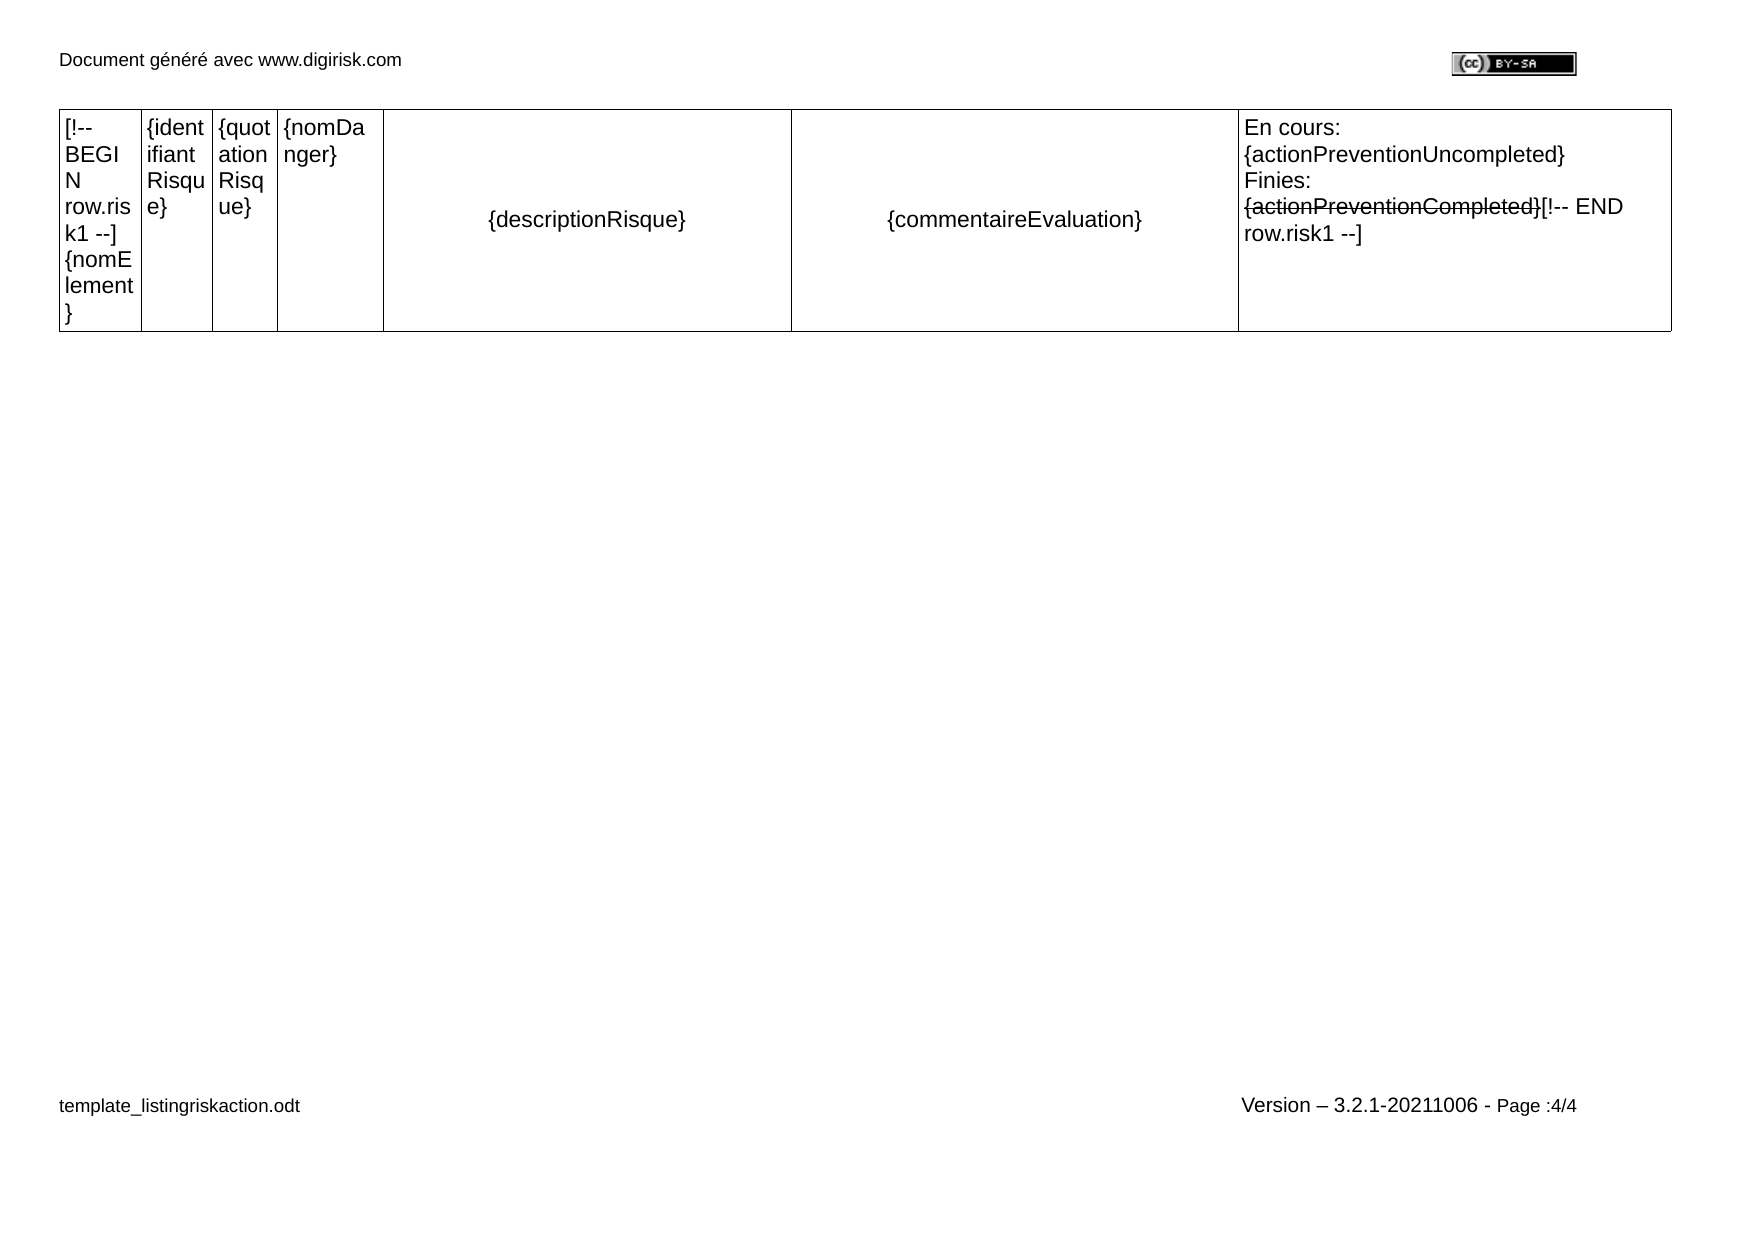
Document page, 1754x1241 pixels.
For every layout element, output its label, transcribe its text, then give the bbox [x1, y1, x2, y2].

table_cell {quotationRisque} [213, 110, 277, 331]
table_cell {descriptionRisque} [384, 110, 791, 331]
table_cell {commentaireEvaluation} [792, 110, 1238, 331]
table_cell {identifiantRisque} [142, 110, 212, 331]
table_cell [!-- BEGIN row.risk1 --]{nomElement} [60, 110, 141, 331]
table_cell {nomDanger} [278, 110, 383, 331]
picture [1451, 52, 1577, 76]
table_cell En cours: {actionPreventionUncompleted} Finies: {actionPreventionCompleted}[!-- END row.risk1 --] [1239, 110, 1671, 331]
